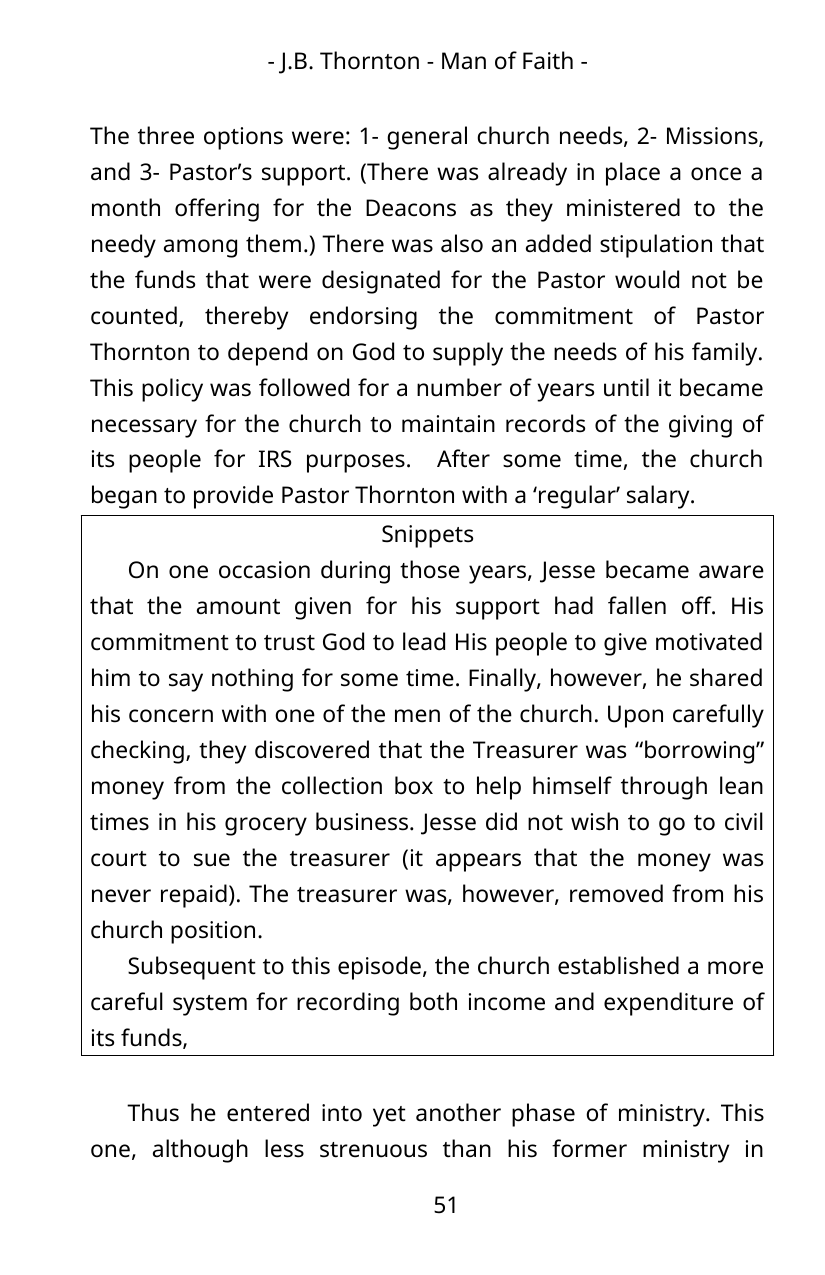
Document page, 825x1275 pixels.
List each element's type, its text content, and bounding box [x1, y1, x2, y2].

text Thus he entered into yet another phase of ministry. This one, although less strenuous than his former ministry in [90, 1097, 765, 1164]
text Subsequent to this episode, the church established a more careful system for recording both income and expenditure of its funds, [82, 947, 773, 1055]
text Snippets [82, 516, 773, 550]
text On one occasion during those years, Jesse became aware that the amount given for his support had fallen off. His commitment to trust God to lead His people to give motivated him to say nothing for some time. Finally, however, he shared his concern with one of the men of the church. Upon carefully checking, they discovered that the Treasurer was “borrowing” money from the collection box to help himself through lean times in his grocery business. Jesse did not wish to go to civil court to sue the treasurer (it appears that the money was never repaid). The treasurer was, however, removed from his church position. [82, 551, 773, 945]
text The three options were: 1- general church needs, 2- Missions, and 3- Pastor’s support. (There was already in place a once a month offering for the Deacons as they ministered to the needy among them.) There was also an added stipulation that the funds that were designated for the Pastor would not be counted, thereby endorsing the commitment of Pastor Thornton to depend on God to supply the needs of his family. This policy was followed for a number of years until it became necessary for the church to maintain records of the giving of its people for IRS purposes. After some time, the church began to provide Pastor Thornton with a ‘regular’ salary. [90, 120, 765, 511]
